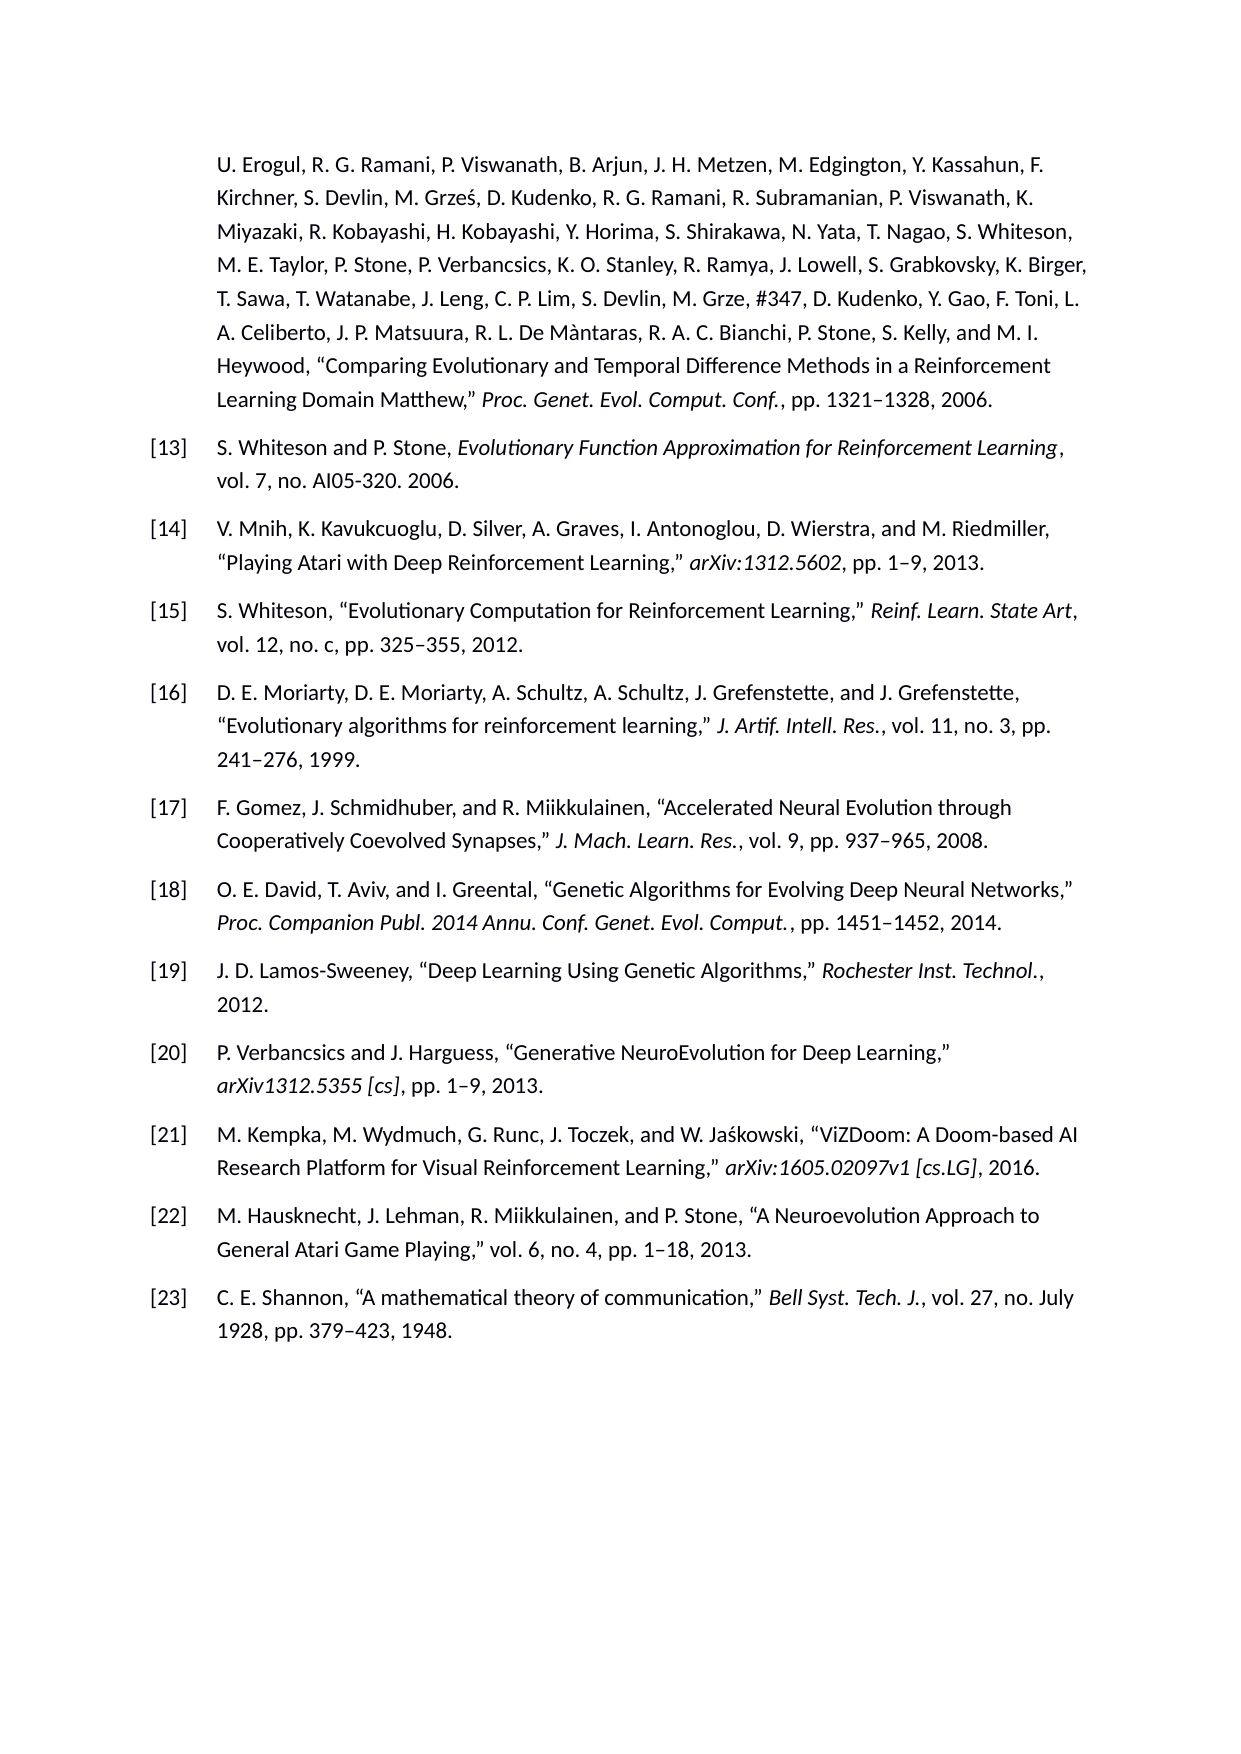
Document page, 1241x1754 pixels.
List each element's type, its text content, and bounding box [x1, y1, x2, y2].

text [16] D. E. Moriarty, D. E. Moriarty, A. Schultz, A. Schultz, J. Grefenstette, and J. Grefenstette, “Evolutionary algorithms for reinforcement learning,” J. Artif. Intell. Res., vol. 11, no. 3, pp. 241–276, 1999. [150, 678, 1090, 773]
text [21] M. Kempka, M. Wydmuch, G. Runc, J. Toczek, and W. Jaśkowski, “ViZDoom: A Doom-based AI Research Platform for Visual Reinforcement Learning,” arXiv:1605.02097v1 [cs.LG], 2016. [150, 1120, 1090, 1181]
text [17] F. Gomez, J. Schmidhuber, and R. Miikkulainen, “Accelerated Neural Evolution through Cooperatively Coevolved Synapses,” J. Mach. Learn. Res., vol. 9, pp. 937–965, 2008. [150, 793, 1090, 855]
text [14] V. Mnih, K. Kavukcuoglu, D. Silver, A. Graves, I. Antonoglou, D. Wierstra, and M. Riedmiller, “Playing Atari with Deep Reinforcement Learning,” arXiv:1312.5602, pp. 1–9, 2013. [150, 514, 1090, 576]
text [20] P. Verbancsics and J. Harguess, “Generative NeuroEvolution for Deep Learning,” arXiv1312.5355 [cs], pp. 1–9, 2013. [150, 1038, 1090, 1100]
text [19] J. D. Lamos-Sweeney, “Deep Learning Using Genetic Algorithms,” Rochester Inst. Technol., 2012. [150, 956, 1090, 1018]
text [13] S. Whiteson and P. Stone, Evolutionary Function Approximation for Reinforcement Learning, vol. 7, no. AI05-320. 2006. [150, 433, 1090, 494]
text [15] S. Whiteson, “Evolutionary Computation for Reinforcement Learning,” Reinf. Learn. State Art, vol. 12, no. c, pp. 325–355, 2012. [150, 596, 1090, 658]
text [23] C. E. Shannon, “A mathematical theory of communication,” Bell Syst. Tech. J., vol. 27, no. July 1928, pp. 379–423, 1948. [150, 1283, 1090, 1345]
text U. Erogul, R. G. Ramani, P. Viswanath, B. Arjun, J. H. Metzen, M. Edgington, Y. Kassahun, F. Kirchner, S. Devlin, M. Grześ, D. Kudenko, R. G. Ramani, R. Subramanian, P. Viswanath, K. Miyazaki, R. Kobayashi, H. Kobayashi, Y. Horima, S. Shirakawa, N. Yata, T. Nagao, S. Whiteson, M. E. Taylor, P. Stone, P. Verbancsics, K. O. Stanley, R. Ramya, J. Lowell, S. Grabkovsky, K. Birger, T. Sawa, T. Watanabe, J. Leng, C. P. Lim, S. Devlin, M. Grze, #347, D. Kudenko, Y. Gao, F. Toni, L. A. Celiberto, J. P. Matsuura, R. L. De Màntaras, R. A. C. Bianchi, P. Stone, S. Kelly, and M. I. Heywood, “Comparing Evolutionary and Temporal Difference Methods in a Reinforcement Learning Domain Matthew,” Proc. Genet. Evol. Comput. Conf., pp. 1321–1328, 2006. [150, 150, 1090, 413]
text [18] O. E. David, T. Aviv, and I. Greental, “Genetic Algorithms for Evolving Deep Neural Networks,” Proc. Companion Publ. 2014 Annu. Conf. Genet. Evol. Comput., pp. 1451–1452, 2014. [150, 875, 1090, 936]
text [22] M. Hausknecht, J. Lehman, R. Miikkulainen, and P. Stone, “A Neuroevolution Approach to General Atari Game Playing,” vol. 6, no. 4, pp. 1–18, 2013. [150, 1201, 1090, 1263]
